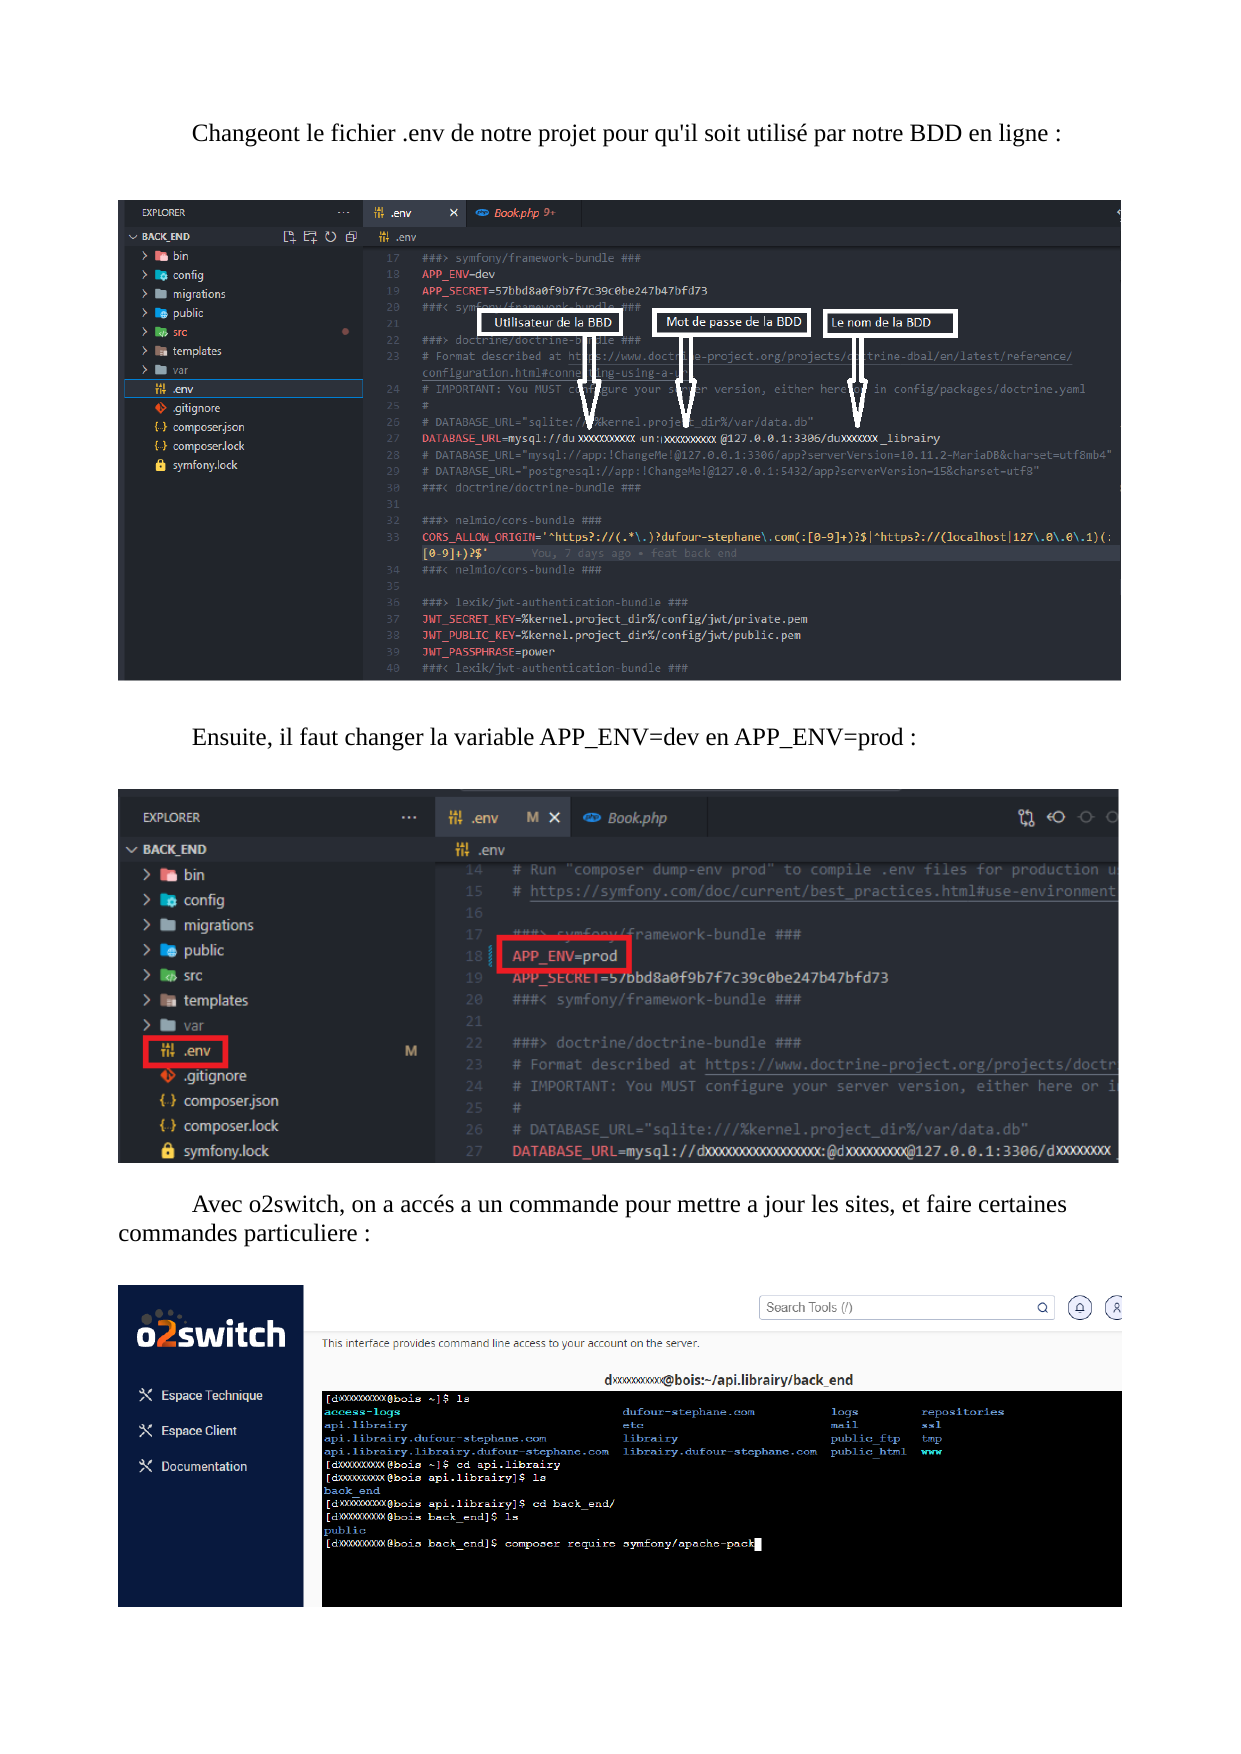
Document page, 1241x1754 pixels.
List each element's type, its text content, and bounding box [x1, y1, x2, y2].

picture [118, 1285, 1122, 1608]
picture [118, 200, 1122, 681]
text Changeont le fichier .env de notre projet pour qu'il soit utilisé par notre BDD en ligne : [118, 118, 1122, 147]
text Ensuite, il faut changer la variable APP_ENV=dev en APP_ENV=prod : [118, 722, 1122, 751]
picture [118, 789, 1122, 1163]
text Avec o2switch, on a accés a un commande pour mettre a jour les sites, et faire certaines commandes particuliere : [118, 1189, 1122, 1246]
